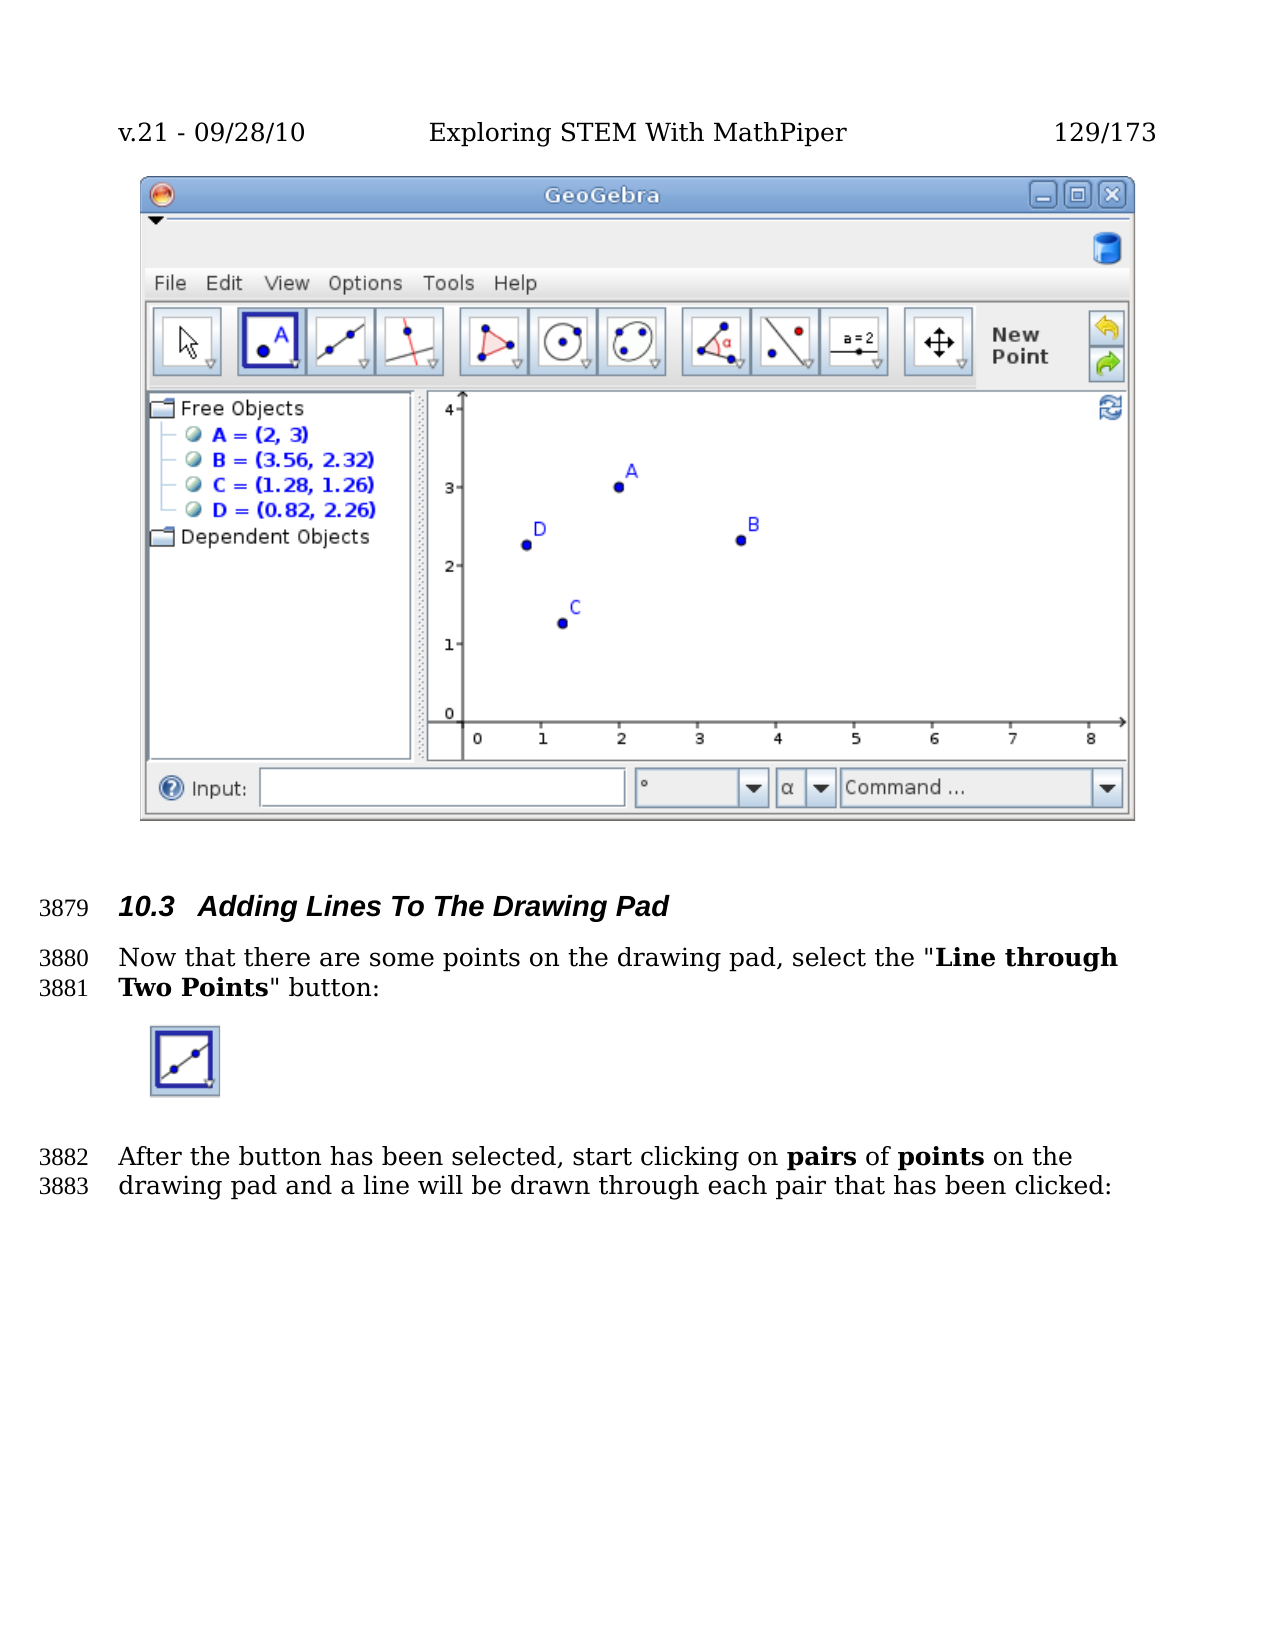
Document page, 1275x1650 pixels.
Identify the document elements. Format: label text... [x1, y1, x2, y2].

text After the button has been selected, start clicking on pairs of points on the drawing pad and a line will be drawn through each pair that has been clicked: [118, 1142, 1157, 1200]
picture [140, 176, 1136, 821]
subtitle Adding Lines To The Drawing Pad [118, 889, 1157, 922]
picture [149, 1024, 221, 1098]
text Now that there are some points on the drawing pad, select the "Line through Two Points" button: [118, 943, 1157, 1002]
